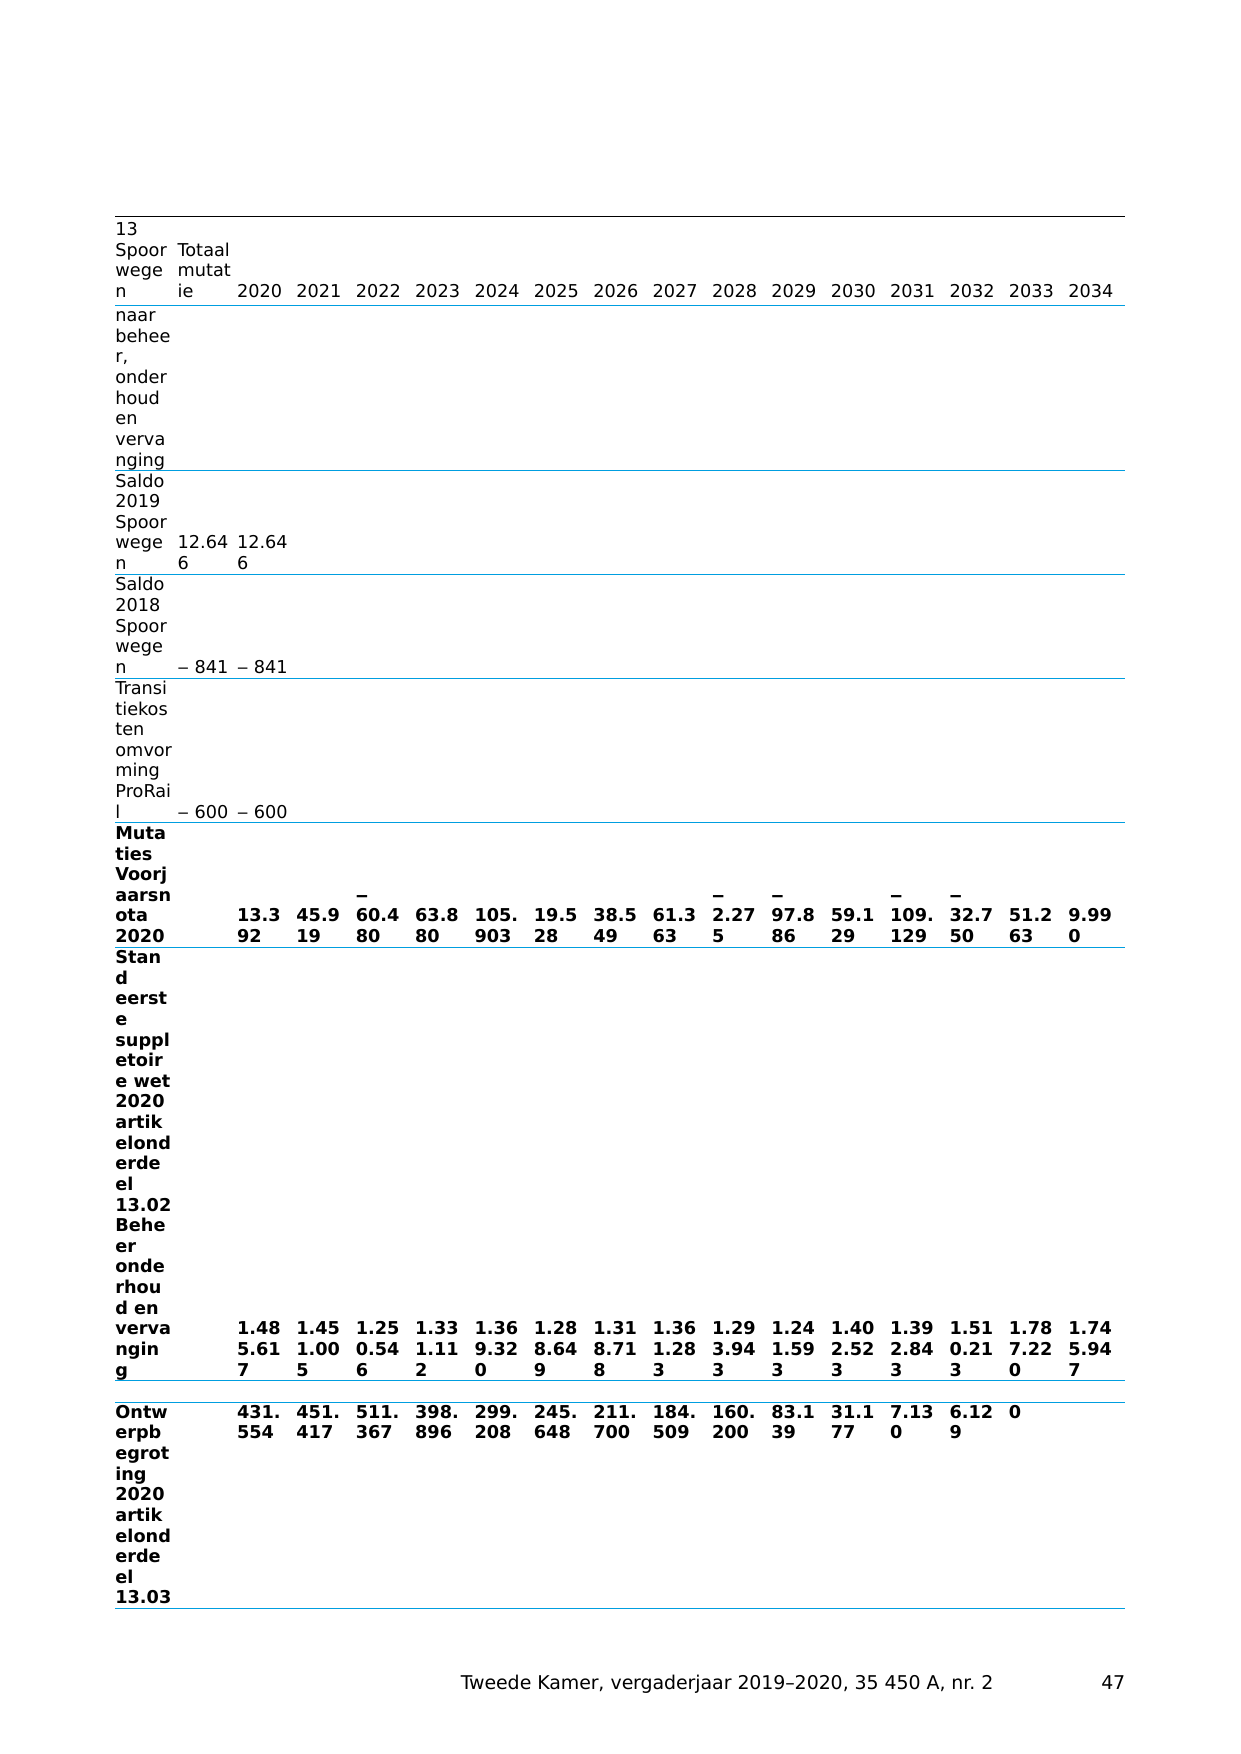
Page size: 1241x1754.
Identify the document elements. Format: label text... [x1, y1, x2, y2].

table_cell 2021 [293, 217, 353, 304]
table_cell 1.241.593 [768, 948, 828, 1380]
table_cell [590, 1381, 649, 1401]
table_cell Totaal mutatie [175, 217, 234, 304]
table_cell [1006, 679, 1065, 822]
table_cell [175, 1403, 234, 1608]
table_cell [709, 471, 768, 574]
table_cell [471, 679, 531, 822]
table_cell 1.451.005 [293, 948, 353, 1380]
table_cell 1.369.320 [471, 948, 531, 1380]
table_cell 1.293.943 [709, 948, 768, 1380]
table_cell 2020 [234, 217, 293, 304]
table_cell [946, 471, 1006, 574]
table_cell 2022 [353, 217, 412, 304]
table_cell [768, 1381, 828, 1401]
table_cell [590, 471, 649, 574]
table_cell [887, 306, 946, 470]
table_cell 2023 [412, 217, 471, 304]
table_cell [175, 306, 234, 470]
table_cell 63.880 [412, 823, 471, 947]
table_cell 1.250.546 [353, 948, 412, 1380]
table_cell 2028 [709, 217, 768, 304]
table_cell [531, 575, 590, 677]
table_cell [768, 575, 828, 677]
table_cell 2025 [531, 217, 590, 304]
table_cell [768, 679, 828, 822]
table_cell [887, 1381, 946, 1401]
table_cell ‒ 841 [175, 575, 234, 677]
table_cell 1.787.220 [1006, 948, 1065, 1380]
table_cell [1065, 1403, 1125, 1608]
table_cell 83.139 [768, 1403, 828, 1608]
table_cell [353, 306, 412, 470]
table_cell Saldo 2019 Spoorwegen [115, 471, 174, 574]
table_cell 2034 [1065, 217, 1125, 304]
table_cell 245.648 [531, 1403, 590, 1608]
table_cell [650, 575, 709, 677]
table_cell 431.554 [234, 1403, 293, 1608]
table_cell 2027 [650, 217, 709, 304]
table_cell 61.363 [650, 823, 709, 947]
table_cell 1.331.112 [412, 948, 471, 1380]
table_cell [650, 1381, 709, 1401]
table_cell ‒ 97.886 [768, 823, 828, 947]
table_cell ‒ 600 [234, 679, 293, 822]
table_cell [1006, 1381, 1065, 1401]
table_cell [175, 823, 234, 947]
table_cell 451.417 [293, 1403, 353, 1608]
table_cell [531, 306, 590, 470]
table_cell ‒ 32.750 [946, 823, 1006, 947]
table_cell 1.318.718 [590, 948, 649, 1380]
table_cell 2031 [887, 217, 946, 304]
table_cell Mutaties Voorjaarsnota 2020 [115, 823, 174, 947]
table_cell [768, 306, 828, 470]
table_cell 1.402.523 [828, 948, 887, 1380]
table_cell Ontwerpbegroting 2020 artikelonderdeel 13.03 [115, 1403, 174, 1608]
table_cell 2030 [828, 217, 887, 304]
table_cell 398.896 [412, 1403, 471, 1608]
table_cell 6.129 [946, 1403, 1006, 1608]
table_cell 211.700 [590, 1403, 649, 1608]
table_cell [946, 575, 1006, 677]
table_cell Saldo 2018 Spoorwegen [115, 575, 174, 677]
table_cell 2026 [590, 217, 649, 304]
table_cell [650, 306, 709, 470]
table_cell [946, 1381, 1006, 1401]
table_cell [471, 471, 531, 574]
table_cell ‒ 600 [175, 679, 234, 822]
table_cell 12.646 [175, 471, 234, 574]
table_cell 1.361.283 [650, 948, 709, 1380]
table_cell [234, 306, 293, 470]
table_header Artikel 13 Spoorwegen [115, 191, 1125, 216]
table_cell 0 [1006, 1403, 1065, 1608]
table_cell 9.990 [1065, 823, 1125, 947]
table_cell 13.392 [234, 823, 293, 947]
table_cell 45.919 [293, 823, 353, 947]
table_cell [412, 1381, 471, 1401]
table_cell 2032 [946, 217, 1006, 304]
table_cell 1.510.213 [946, 948, 1006, 1380]
table_cell [709, 306, 768, 470]
table_cell [590, 306, 649, 470]
table_cell naar beheer, onderhoud en vervanging [115, 306, 174, 470]
table_cell [1065, 1381, 1125, 1401]
table_cell [946, 679, 1006, 822]
table_cell [1006, 471, 1065, 574]
table_cell [709, 1381, 768, 1401]
table_cell ‒ 109.129 [887, 823, 946, 947]
table_cell 1.485.617 [234, 948, 293, 1380]
table_cell [471, 306, 531, 470]
table_cell [887, 471, 946, 574]
table_cell [650, 471, 709, 574]
table_cell [412, 471, 471, 574]
table_cell [293, 575, 353, 677]
table_cell [828, 306, 887, 470]
table_cell 1.745.947 [1065, 948, 1125, 1380]
table_cell 1.392.843 [887, 948, 946, 1380]
table_cell [471, 575, 531, 677]
table_cell 19.528 [531, 823, 590, 947]
table_cell [590, 679, 649, 822]
table_cell [353, 679, 412, 822]
table_cell 12.646 [234, 471, 293, 574]
table_cell [709, 575, 768, 677]
table_cell [531, 471, 590, 574]
table_cell [887, 575, 946, 677]
table_cell [768, 471, 828, 574]
table_cell 184.509 [650, 1403, 709, 1608]
table_cell [234, 1381, 293, 1401]
table_cell 105.903 [471, 823, 531, 947]
table_cell [412, 575, 471, 677]
table_cell [828, 679, 887, 822]
table_cell [293, 471, 353, 574]
table_cell 299.208 [471, 1403, 531, 1608]
table_cell ‒ 2.275 [709, 823, 768, 947]
table_cell [293, 679, 353, 822]
table_cell [946, 306, 1006, 470]
table_cell [1065, 679, 1125, 822]
table_cell 160.200 [709, 1403, 768, 1608]
table_cell [353, 575, 412, 677]
table_cell [828, 471, 887, 574]
table_cell 51.263 [1006, 823, 1065, 947]
table_cell [1006, 575, 1065, 677]
table_cell 2024 [471, 217, 531, 304]
table_cell [175, 1381, 234, 1401]
table_cell [709, 679, 768, 822]
table_cell [471, 1381, 531, 1401]
table_cell 31.177 [828, 1403, 887, 1608]
table_cell 2033 [1006, 217, 1065, 304]
table_cell [1065, 471, 1125, 574]
table_cell 7.130 [887, 1403, 946, 1608]
table_cell [293, 1381, 353, 1401]
table_cell [531, 1381, 590, 1401]
table_cell [412, 306, 471, 470]
table_cell [412, 679, 471, 822]
table_cell 511.367 [353, 1403, 412, 1608]
table_cell [115, 1381, 174, 1401]
table_cell ‒ 60.480 [353, 823, 412, 947]
table_cell [887, 679, 946, 822]
table_cell [828, 575, 887, 677]
table_cell [650, 679, 709, 822]
table_cell [1006, 306, 1065, 470]
table_cell 38.549 [590, 823, 649, 947]
table_cell 13 Spoorwegen [115, 217, 174, 304]
table_cell [1065, 575, 1125, 677]
table_cell [293, 306, 353, 470]
table_cell [353, 1381, 412, 1401]
table_cell 2029 [768, 217, 828, 304]
table_cell [828, 1381, 887, 1401]
table_cell Transitiekosten omvorming ProRail [115, 679, 174, 822]
table_cell 1.288.649 [531, 948, 590, 1380]
table_cell [1065, 306, 1125, 470]
table_cell [590, 575, 649, 677]
table_cell [531, 679, 590, 822]
table_cell 59.129 [828, 823, 887, 947]
table_cell [175, 948, 234, 1380]
table_cell [353, 471, 412, 574]
table_cell Stand eerste suppletoire wet 2020 artikelonderdeel 13.02 Beheer onderhoud en vervanging [115, 948, 174, 1380]
table_cell ‒ 841 [234, 575, 293, 677]
